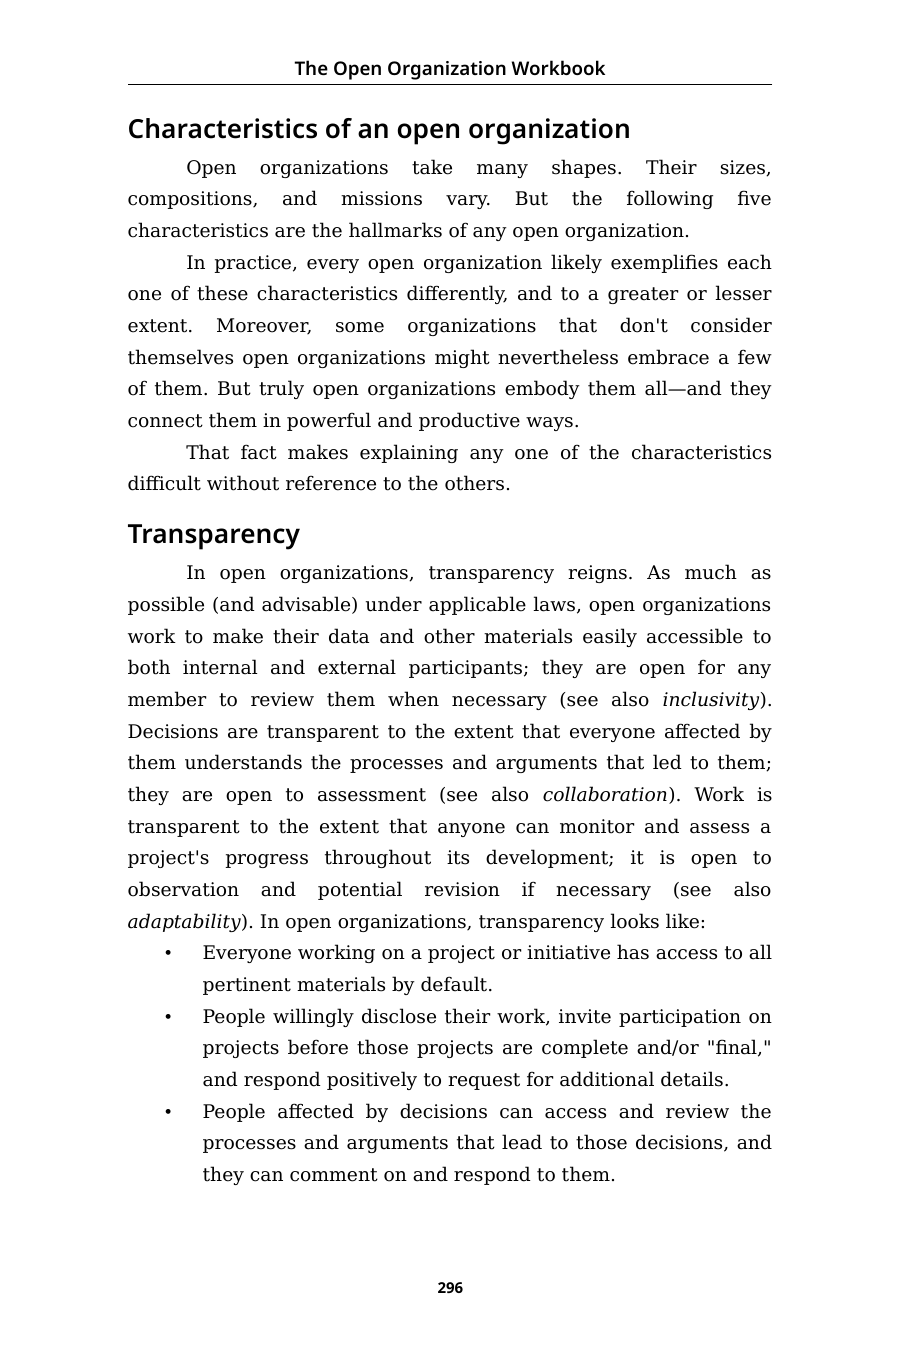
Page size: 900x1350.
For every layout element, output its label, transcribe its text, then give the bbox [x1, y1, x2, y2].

subtitle Transparency [127, 519, 772, 550]
text That fact makes explaining any one of the characteristics difficult without reference to the others. [127, 442, 772, 495]
list People willingly disclose their work, invite participation on projects before those projects are complete and/or "final," and respond positively to request for additional details. [165, 1006, 772, 1091]
text In open organizations, transparency reigns. As much as possible (and advisable) under applicable laws, open organizations work to make their data and other materials easily accessible to both internal and external participants; they are open for any member to review them when necessary (see also inclusivity). Decisions are transparent to the extent that everyone affected by them understands the processes and arguments that led to them; they are open to assessment (see also collaboration). Work is transparent to the extent that anyone can monitor and assess a project's progress throughout its development; it is open to observation and potential revision if necessary (see also adaptability). In open organizations, transparency looks like: [127, 562, 772, 933]
list People affected by decisions can access and review the processes and arguments that lead to those decisions, and they can comment on and respond to them. [165, 1101, 772, 1186]
text Open organizations take many shapes. Their sizes, compositions, and missions vary. But the following five characteristics are the hallmarks of any open organization. [127, 157, 772, 242]
subtitle Characteristics of an open organization [127, 114, 772, 144]
list Everyone working on a project or initiative has access to all pertinent materials by default. [165, 942, 772, 996]
text In practice, every open organization likely exemplifies each one of these characteristics differently, and to a greater or lesser extent. Moreover, some organizations that don't consider themselves open organizations might nevertheless embrace a few of them. But truly open organizations embody them all—and they connect them in powerful and productive ways. [127, 252, 772, 432]
